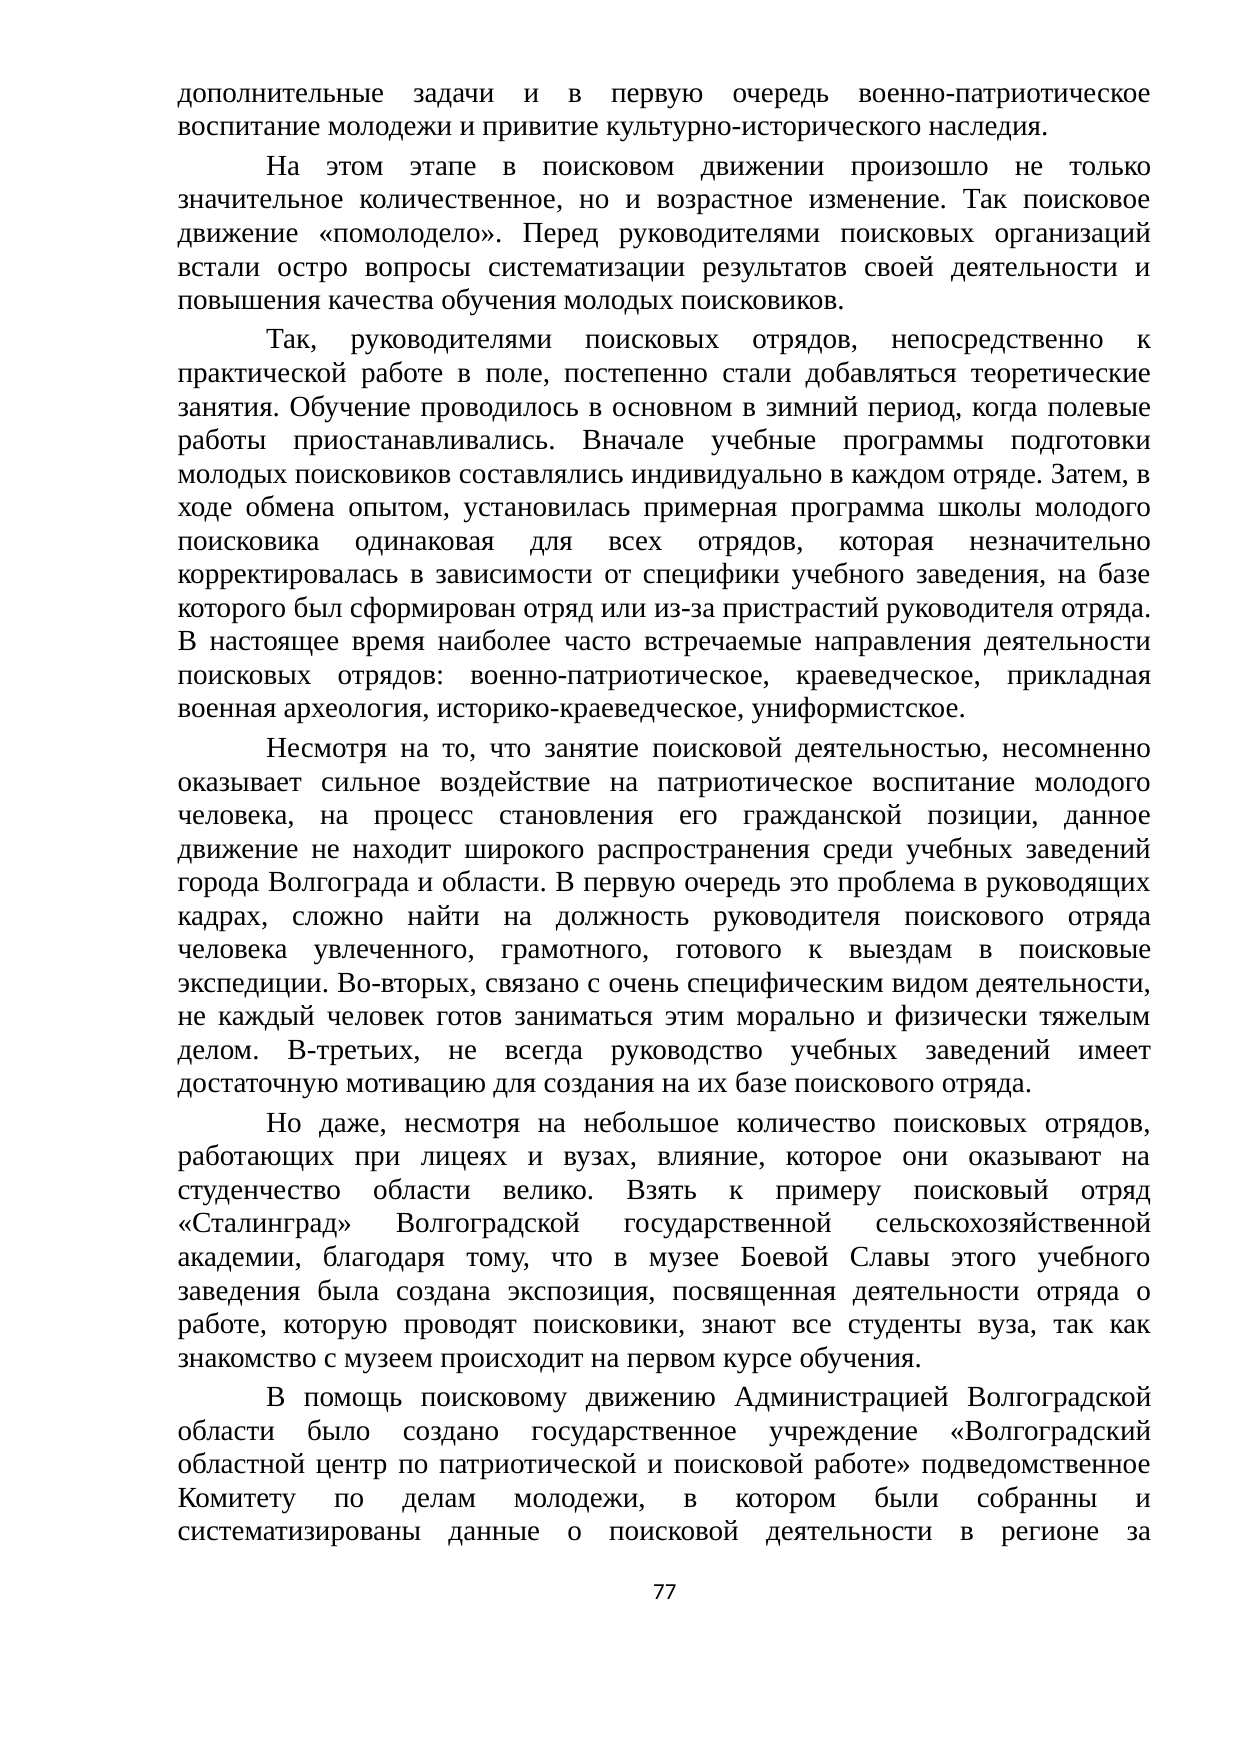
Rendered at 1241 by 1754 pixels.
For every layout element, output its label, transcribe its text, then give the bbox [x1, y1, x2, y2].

text Так, руководителями поисковых отрядов, непосредственно к практической работе в поле, постепенно стали добавляться теоретические занятия. Обучение проводилось в основном в зимний период, когда полевые работы приостанавливались. Вначале учебные программы подготовки молодых поисковиков составлялись индивидуально в каждом отряде. Затем, в ходе обмена опытом, установилась примерная программа школы молодого поисковика одинаковая для всех отрядов, которая незначительно корректировалась в зависимости от специфики учебного заведения, на базе которого был сформирован отряд или из-за пристрастий руководителя отряда. В настоящее время наиболее часто встречаемые направления деятельности поисковых отрядов: военно-патриотическое, краеведческое, прикладная военная археология, историко-краеведческое, униформистское. [177, 322, 1152, 724]
text Несмотря на то, что занятие поисковой деятельностью, несомненно оказывает сильное воздействие на патриотическое воспитание молодого человека, на процесс становления его гражданской позиции, данное движение не находит широкого распространения среди учебных заведений города Волгограда и области. В первую очередь это проблема в руководящих кадрах, сложно найти на должность руководителя поискового отряда человека увлеченного, грамотного, готового к выездам в поисковые экспедиции. Во-вторых, связано с очень специфическим видом деятельности, не каждый человек готов заниматься этим морально и физически тяжелым делом. В-третьих, не всегда руководство учебных заведений имеет достаточную мотивацию для создания на их базе поискового отряда. [177, 730, 1152, 1099]
text дополнительные задачи и в первую очередь военно-патриотическое воспитание молодежи и привитие культурно-исторического наследия. [177, 75, 1152, 142]
text В помощь поисковому движению Администрацией Волгоградской области было создано государственное учреждение «Волгоградский областной центр по патриотической и поисковой работе» подведомственное Комитету по делам молодежи, в котором были собранны и систематизированы данные о поисковой деятельности в регионе за [177, 1379, 1152, 1547]
text На этом этапе в поисковом движении произошло не только значительное количественное, но и возрастное изменение. Так поисковое движение «помолодело». Перед руководителями поисковых организаций встали остро вопросы систематизации результатов своей деятельности и повышения качества обучения молодых поисковиков. [177, 148, 1152, 316]
text Но даже, несмотря на небольшое количество поисковых отрядов, работающих при лицеях и вузах, влияние, которое они оказывают на студенчество области велико. Взять к примеру поисковый отряд «Сталинград» Волгоградской государственной сельскохозяйственной академии, благодаря тому, что в музее Боевой Славы этого учебного заведения была создана экспозиция, посвященная деятельности отряда о работе, которую проводят поисковики, знают все студенты вуза, так как знакомство с музеем происходит на первом курсе обучения. [177, 1105, 1152, 1373]
